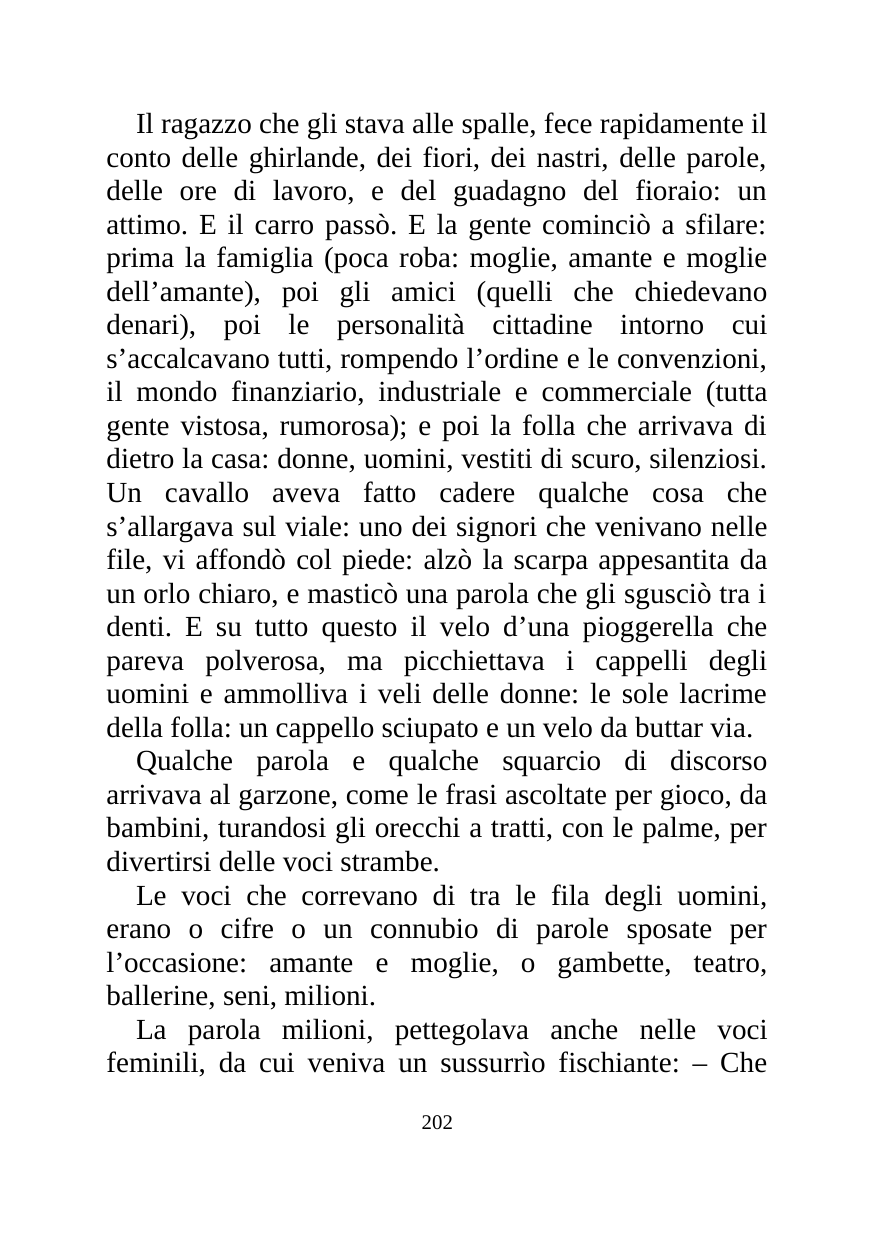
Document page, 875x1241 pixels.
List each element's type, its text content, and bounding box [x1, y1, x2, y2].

text Le voci che correvano di tra le fila degli uomini, erano o cifre o un connubio di parole sposate per l’occasione: amante e moglie, o gambette, teatro, ballerine, seni, milioni. [106, 878, 768, 1012]
text Il ragazzo che gli stava alle spalle, fece rapidamente il conto delle ghirlande, dei fiori, dei nastri, delle parole, delle ore di lavoro, e del guadagno del fioraio: un attimo. E il carro passò. E la gente cominciò a sfilare: prima la famiglia (poca roba: moglie, amante e moglie dell’amante), poi gli amici (quelli che chiedevano denari), poi le personalità cittadine intorno cui s’accalcavano tutti, rompendo l’ordine e le convenzioni, il mondo finanziario, industriale e commerciale (tutta gente vistosa, rumorosa); e poi la folla che arrivava di dietro la casa: donne, uomini, vestiti di scuro, silenziosi. Un cavallo aveva fatto cadere qualche cosa che s’allargava sul viale: uno dei signori che venivano nelle file, vi affondò col piede: alzò la scarpa appesantita da un orlo chiaro, e masticò una parola che gli sgusciò tra i denti. E su tutto questo il velo d’una pioggerella che pareva polverosa, ma picchiettava i cappelli degli uomini e ammolliva i veli delle donne: le sole lacrime della folla: un cappello sciupato e un velo da buttar via. [106, 106, 768, 743]
text Qualche parola e qualche squarcio di discorso arrivava al garzone, come le frasi ascoltate per gioco, da bambini, turandosi gli orecchi a tratti, con le palme, per divertirsi delle voci strambe. [106, 743, 768, 878]
text La parola milioni, pettegolava anche nelle voci feminili, da cui veniva un sussurrìo fischiante: – Che [106, 1012, 768, 1079]
